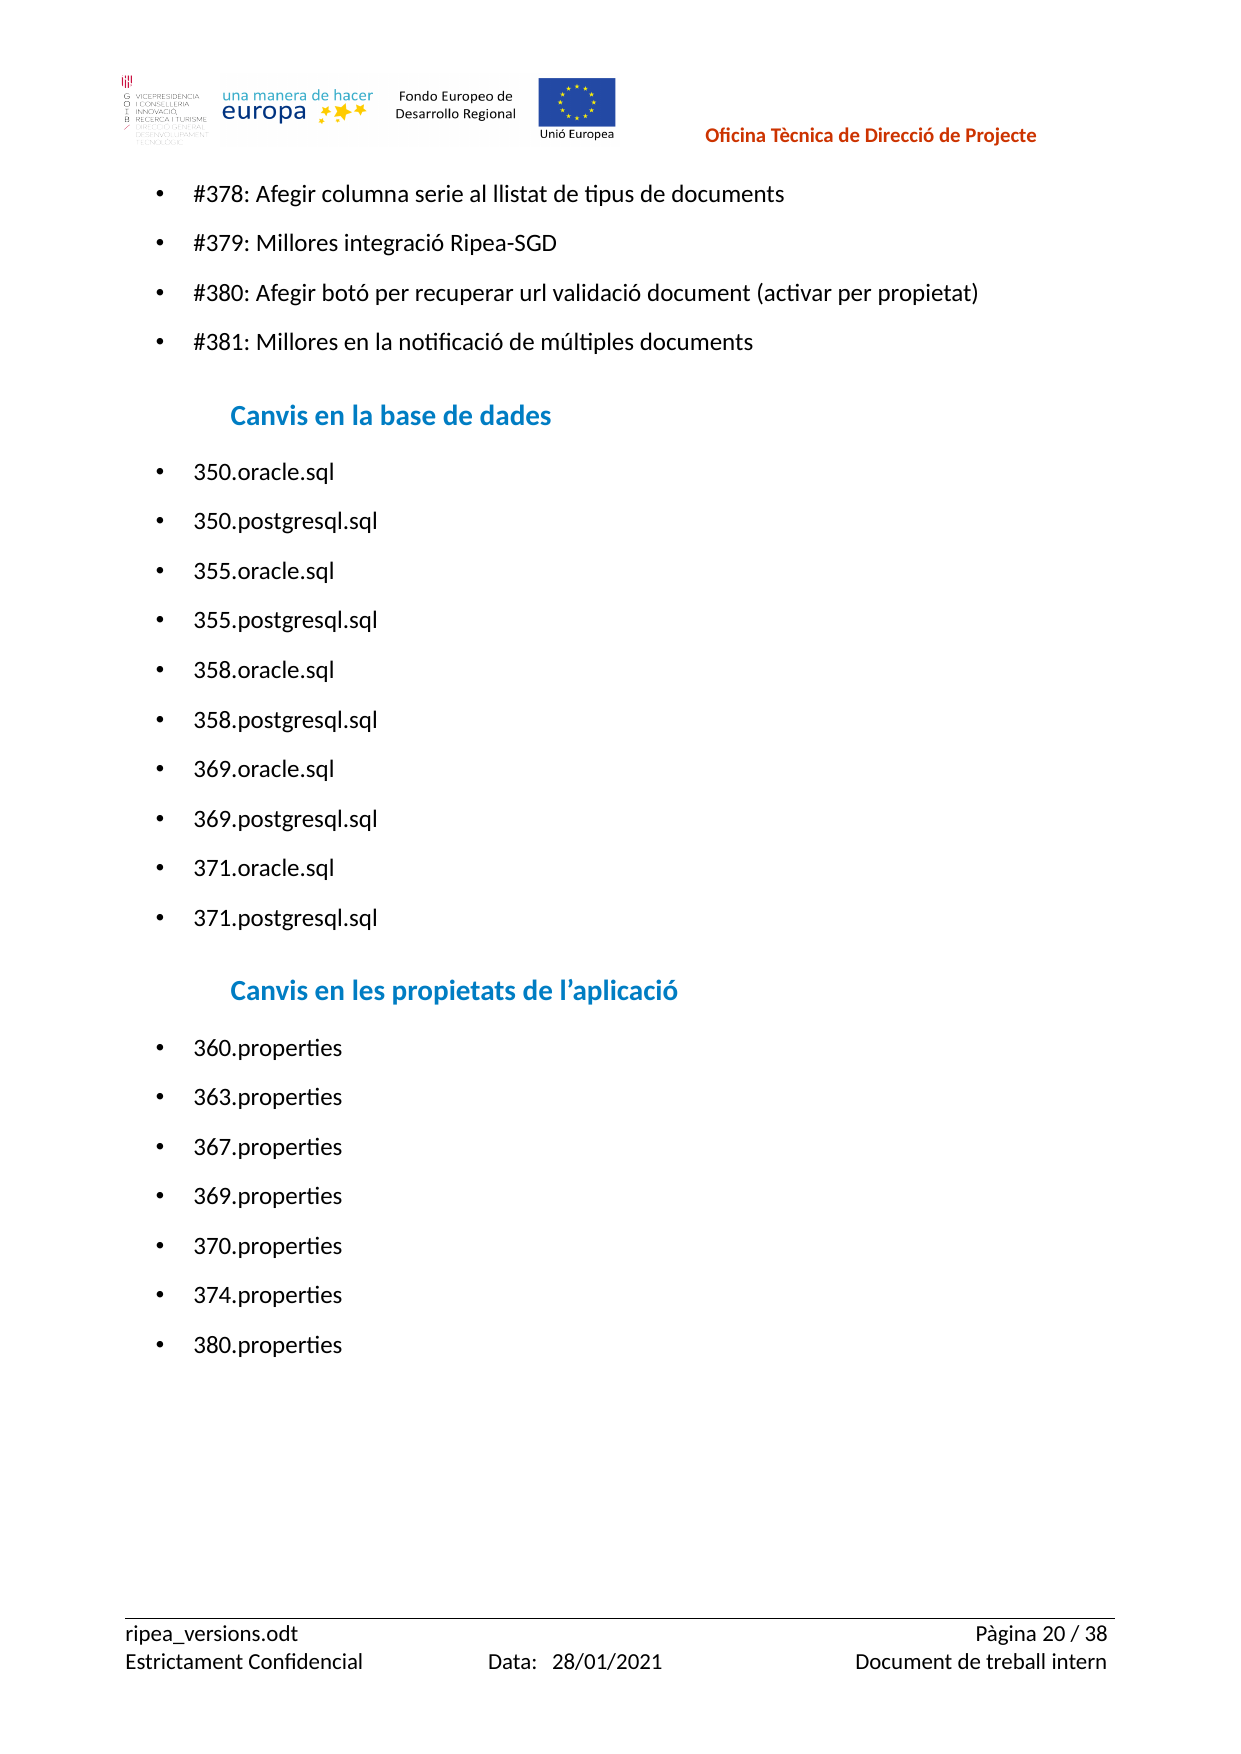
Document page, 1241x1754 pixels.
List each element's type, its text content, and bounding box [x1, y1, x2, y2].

subtitle Canvis en la base de dades [153, 397, 1122, 432]
list 358.postgresql.sql [156, 704, 1122, 734]
list 371.postgresql.sql [156, 902, 1122, 933]
list 380.properties [156, 1329, 1122, 1360]
picture [219, 73, 621, 147]
list 355.postgresql.sql [156, 605, 1122, 635]
list 370.properties [156, 1230, 1122, 1261]
list #379: Millores integració Ripea-SGD [156, 227, 1122, 258]
list 358.oracle.sql [156, 654, 1122, 685]
list 363.properties [156, 1081, 1122, 1112]
subtitle Canvis en les propietats de l’aplicació [153, 972, 1122, 1008]
list #380: Afegir botó per recuperar url validació document (activar per propietat) [156, 277, 1122, 307]
list 369.oracle.sql [156, 753, 1122, 784]
list 350.oracle.sql [156, 456, 1122, 486]
list 360.properties [156, 1032, 1122, 1062]
list 369.postgresql.sql [156, 803, 1122, 833]
list 369.properties [156, 1180, 1122, 1211]
list #378: Afegir columna serie al llistat de tipus de documents [156, 178, 1122, 208]
list 367.properties [156, 1131, 1122, 1161]
list 371.oracle.sql [156, 853, 1122, 883]
list #381: Millores en la notificació de múltiples documents [156, 326, 1122, 357]
list 374.properties [156, 1279, 1122, 1310]
list 350.postgresql.sql [156, 506, 1122, 536]
picture [118, 73, 213, 147]
list 355.oracle.sql [156, 555, 1122, 586]
